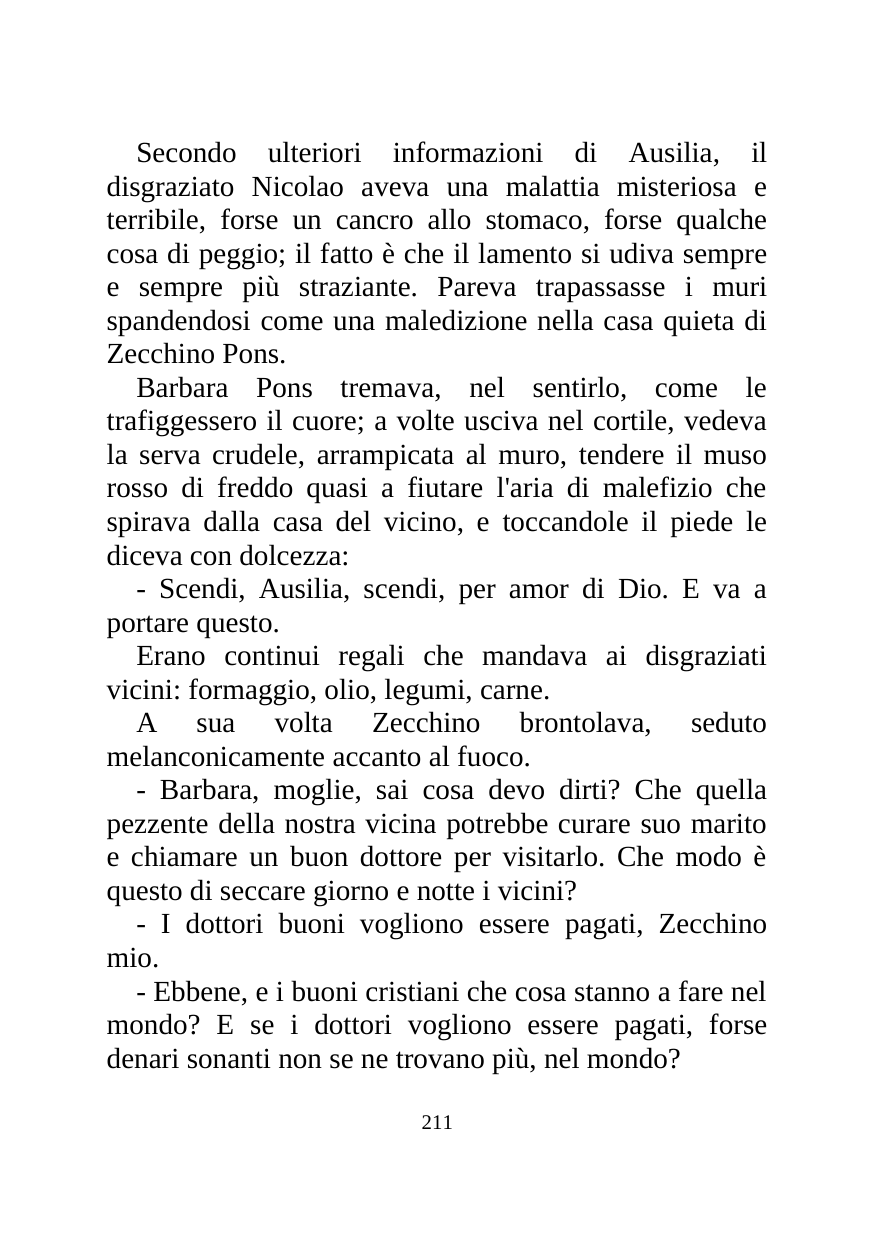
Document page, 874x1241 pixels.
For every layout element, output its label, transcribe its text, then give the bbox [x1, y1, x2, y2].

text Barbara Pons tremava, nel sentirlo, come le trafiggessero il cuore; a volte usciva nel cortile, vedeva la serva crudele, arrampicata al muro, tendere il muso rosso di freddo quasi a fiutare l'aria di malefizio che spirava dalla casa del vicino, e toccandole il piede le diceva con dolcezza: [106, 370, 768, 571]
text A sua volta Zecchino brontolava, seduto melanconicamente accanto al fuoco. [106, 705, 768, 772]
text - I dottori buoni vogliono essere pagati, Zecchino mio. [106, 907, 768, 974]
text - Scendi, Ausilia, scendi, per amor di Dio. E va a portare questo. [106, 571, 768, 638]
text - Ebbene, e i buoni cristiani che cosa stanno a fare nel mondo? E se i dottori vogliono essere pagati, forse denari sonanti non se ne trovano più, nel mondo? [106, 974, 768, 1074]
text - Barbara, moglie, sai cosa devo dirti? Che quella pezzente della nostra vicina potrebbe curare suo marito e chiamare un buon dottore per visitarlo. Che modo è questo di seccare giorno e notte i vicini? [106, 772, 768, 907]
text Secondo ulteriori informazioni di Ausilia, il disgraziato Nicolao aveva una malattia misteriosa e terribile, forse un cancro allo stomaco, forse qualche cosa di peggio; il fatto è che il lamento si udiva sempre e sempre più straziante. Pareva trapassasse i muri spandendosi come una maledizione nella casa quieta di Zecchino Pons. [106, 135, 768, 370]
text Erano continui regali che mandava ai disgraziati vicini: formaggio, olio, legumi, carne. [106, 638, 768, 705]
